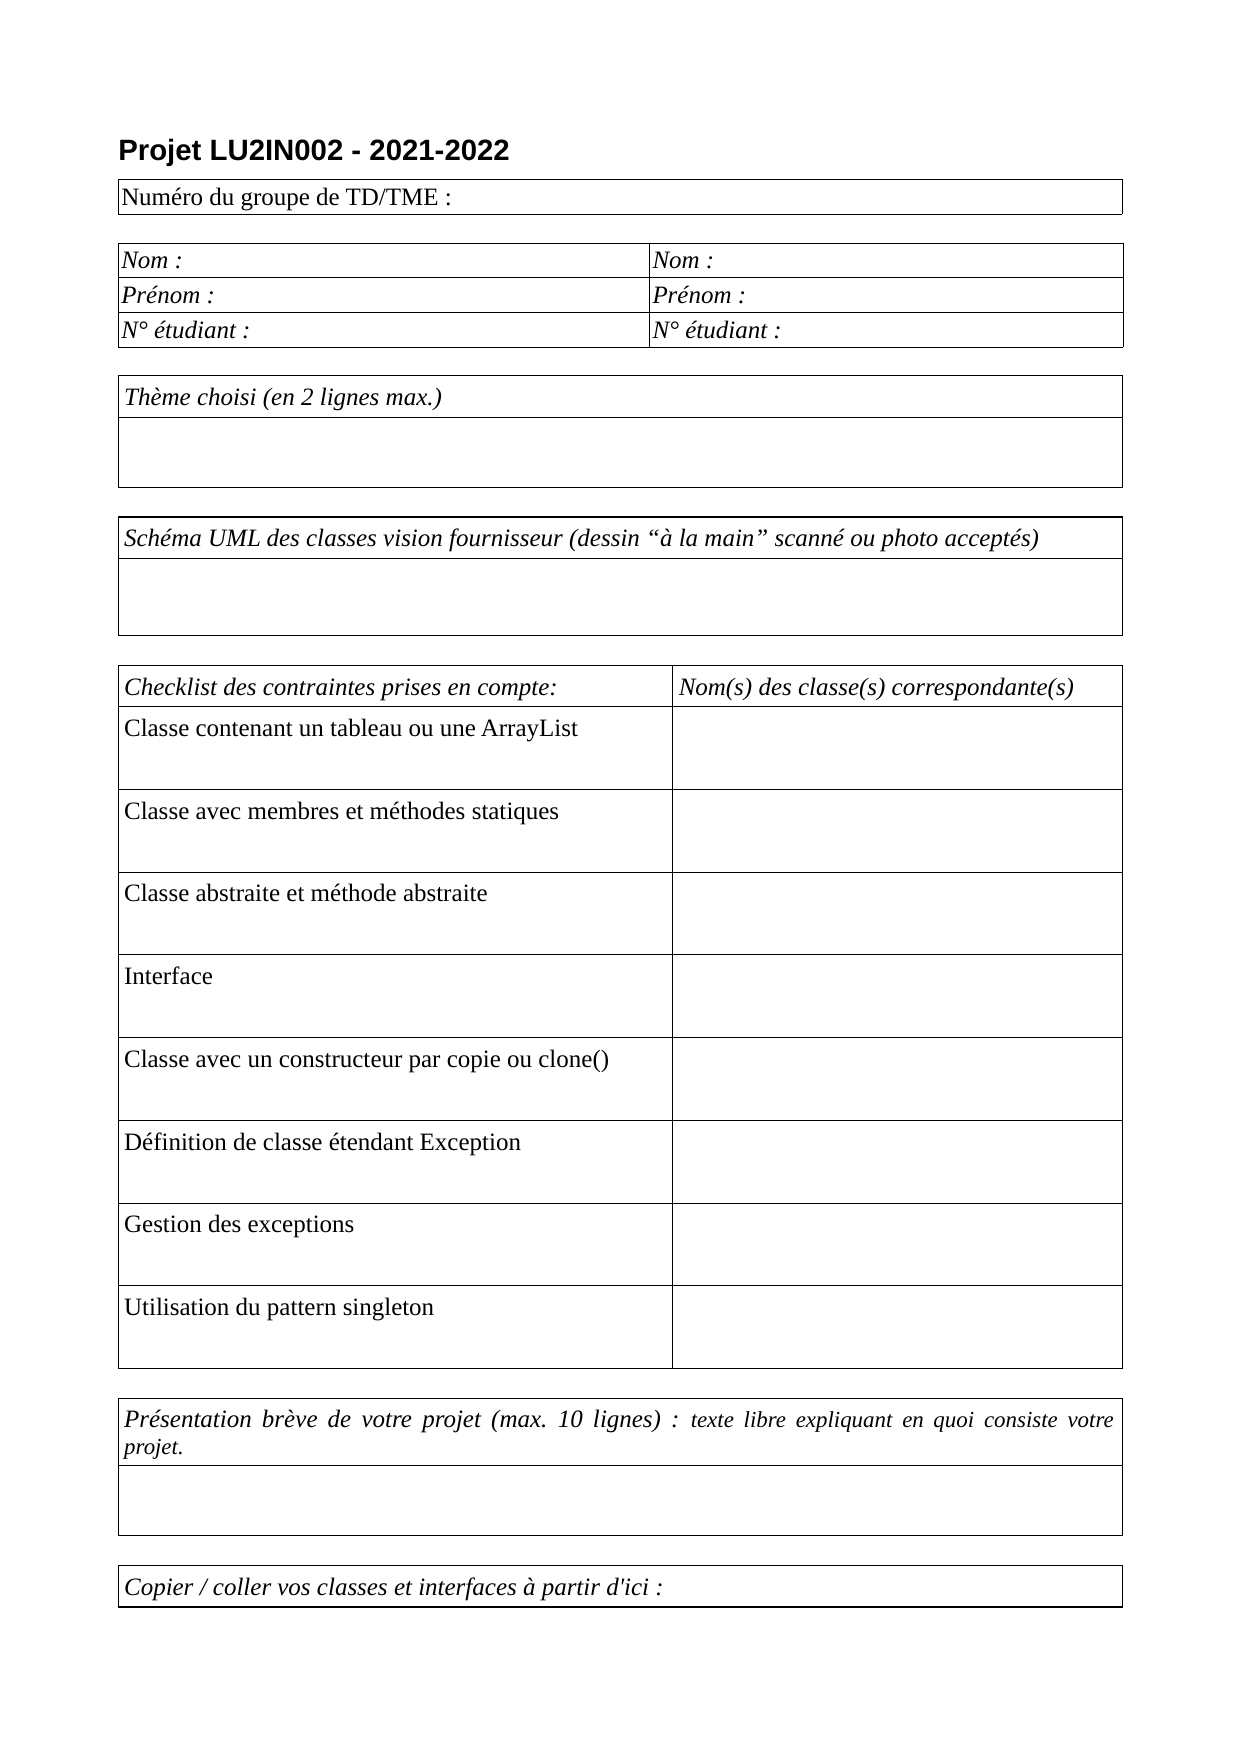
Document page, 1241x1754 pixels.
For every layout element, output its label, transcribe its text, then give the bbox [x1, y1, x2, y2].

table_cell [673, 1286, 1122, 1368]
table_cell [119, 1466, 1122, 1535]
table_cell Définition de classe étendant Exception [119, 1121, 672, 1202]
table_cell Prénom : [119, 278, 649, 312]
table_cell [673, 1204, 1122, 1285]
subtitle Projet LU2IN002 - 2021-2022 [118, 133, 1122, 166]
table_cell Classe avec membres et méthodes statiques [119, 790, 672, 872]
table_cell Classe abstraite et méthode abstraite [119, 873, 672, 954]
table_header Nom : [650, 244, 1123, 277]
table_header Copier / coller vos classes et interfaces à partir d'ici : [119, 1566, 1122, 1606]
table_header Nom(s) des classe(s) correspondante(s) [673, 666, 1122, 706]
table_cell N° étudiant : [650, 313, 1123, 347]
table_cell Gestion des exceptions [119, 1204, 672, 1285]
table_header Thème choisi (en 2 lignes max.) [119, 376, 1122, 417]
table_cell [119, 418, 1122, 487]
table_cell [673, 790, 1122, 872]
table_cell N° étudiant : [119, 313, 649, 347]
table_cell [673, 707, 1122, 789]
table_header Schéma UML des classes vision fournisseur (dessin “à la main” scanné ou photo acceptés) [119, 518, 1122, 558]
table_cell [673, 1121, 1122, 1202]
table_cell Classe contenant un tableau ou une ArrayList [119, 707, 672, 789]
table_header Numéro du groupe de TD/TME : [119, 180, 1122, 214]
table_cell Classe avec un constructeur par copie ou clone() [119, 1038, 672, 1120]
table_cell [673, 1038, 1122, 1120]
table_cell [119, 559, 1122, 635]
table_cell Prénom : [650, 278, 1123, 312]
table_header Checklist des contraintes prises en compte: [119, 666, 672, 706]
table_cell Utilisation du pattern singleton [119, 1286, 672, 1368]
table_cell [673, 955, 1122, 1037]
table_header Présentation brève de votre projet (max. 10 lignes) : texte libre expliquant en quoi consiste votre projet. [119, 1399, 1122, 1465]
table_cell [673, 873, 1122, 954]
table_header Nom : [119, 244, 649, 277]
table_cell Interface [119, 955, 672, 1037]
